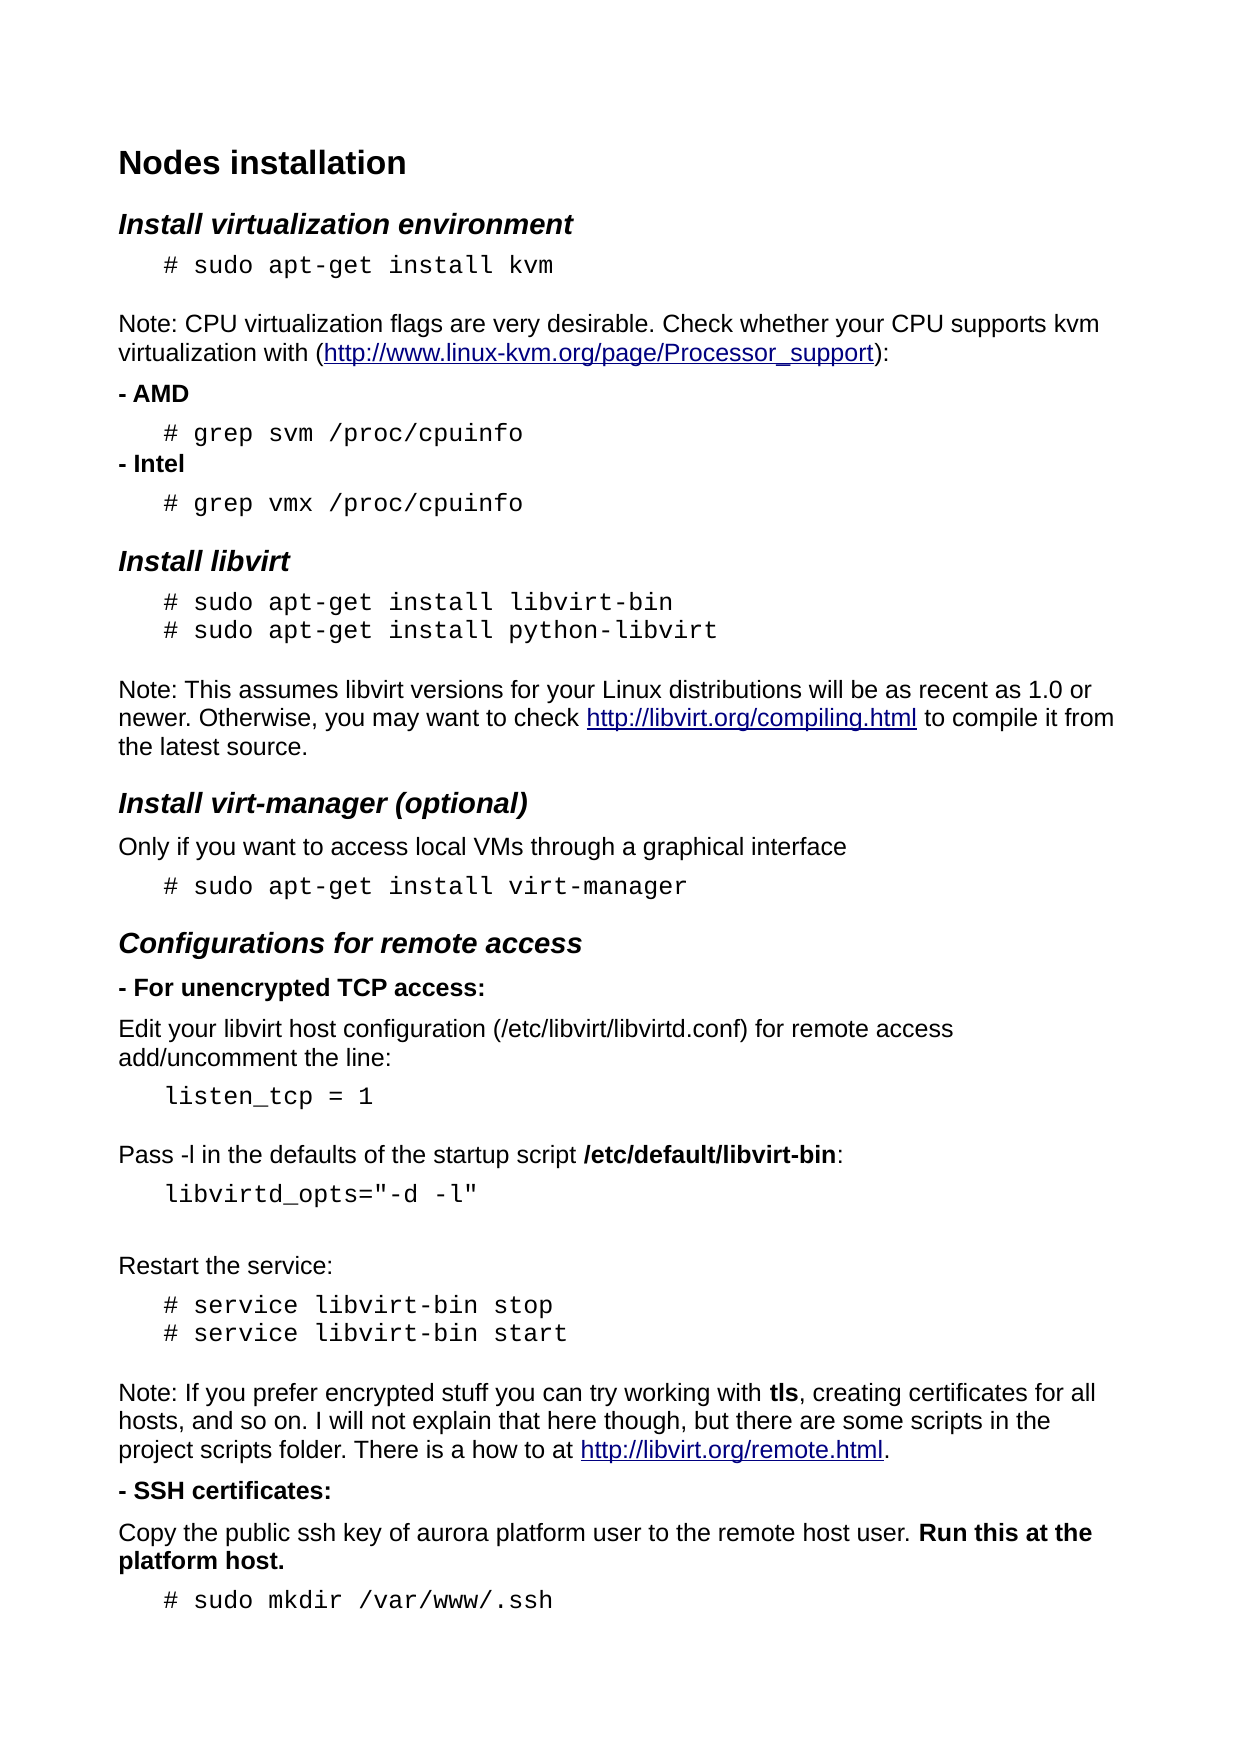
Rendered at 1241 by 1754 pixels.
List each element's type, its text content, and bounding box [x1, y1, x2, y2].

text # grep svm /proc/cpuinfo [163, 421, 1122, 449]
text Pass -l in the defaults of the startup script /etc/default/libvirt-bin: [118, 1141, 1122, 1169]
text # grep vmx /proc/cpuinfo [163, 490, 1122, 519]
text # sudo apt-get install libvirt-bin [163, 590, 1122, 618]
text Note: CPU virtualization flags are very desirable. Check whether your CPU supports kvm virtualization with (http://www.linux-kvm.org/page/Processor_support): [118, 309, 1122, 367]
text - AMD [118, 379, 1122, 408]
text - SSH certificates: [118, 1476, 1122, 1505]
text # sudo mkdir /var/www/.ssh [163, 1588, 1122, 1616]
text # service libvirt-bin start [163, 1321, 1122, 1349]
subtitle Install virtualization environment [118, 207, 1122, 240]
text Note: This assumes libvirt versions for your Linux distributions will be as recent as 1.0 or newer. Otherwise, you may want to check http://libvirt.org/compiling.html to compile it from the latest source. [118, 675, 1122, 761]
subtitle Install virt-manager (optional) [118, 786, 1122, 819]
text # sudo apt-get install python-libvirt [163, 618, 1122, 646]
text # service libvirt-bin stop [163, 1293, 1122, 1321]
text Restart the service: [118, 1251, 1122, 1280]
text - For unencrypted TCP access: [118, 973, 1122, 1001]
subtitle Configurations for remote access [118, 927, 1122, 960]
text libvirtd_opts="-d -l" [163, 1182, 1122, 1210]
text Edit your libvirt host configuration (/etc/libvirt/libvirtd.conf) for remote access add/uncomment the line: [118, 1014, 1122, 1071]
text Only if you want to access local VMs through a graphical interface [118, 832, 1122, 861]
text Note: If you prefer encrypted stuff you can try working with tls, creating certificates for all hosts, and so on. I will not explain that here though, but there are some scripts in the project scripts folder. There is a how to at http://libvirt.org/remote.html. [118, 1378, 1122, 1464]
text # sudo apt-get install virt-manager [163, 873, 1122, 902]
subtitle Install libvirt [118, 544, 1122, 577]
subtitle Nodes installation [118, 143, 1122, 182]
text - Intel [118, 449, 1122, 478]
text Copy the public ssh key of aurora platform user to the remote host user. Run this at the platform host. [118, 1518, 1122, 1575]
text # sudo apt-get install kvm [163, 253, 1122, 281]
text listen_tcp = 1 [163, 1084, 1122, 1112]
